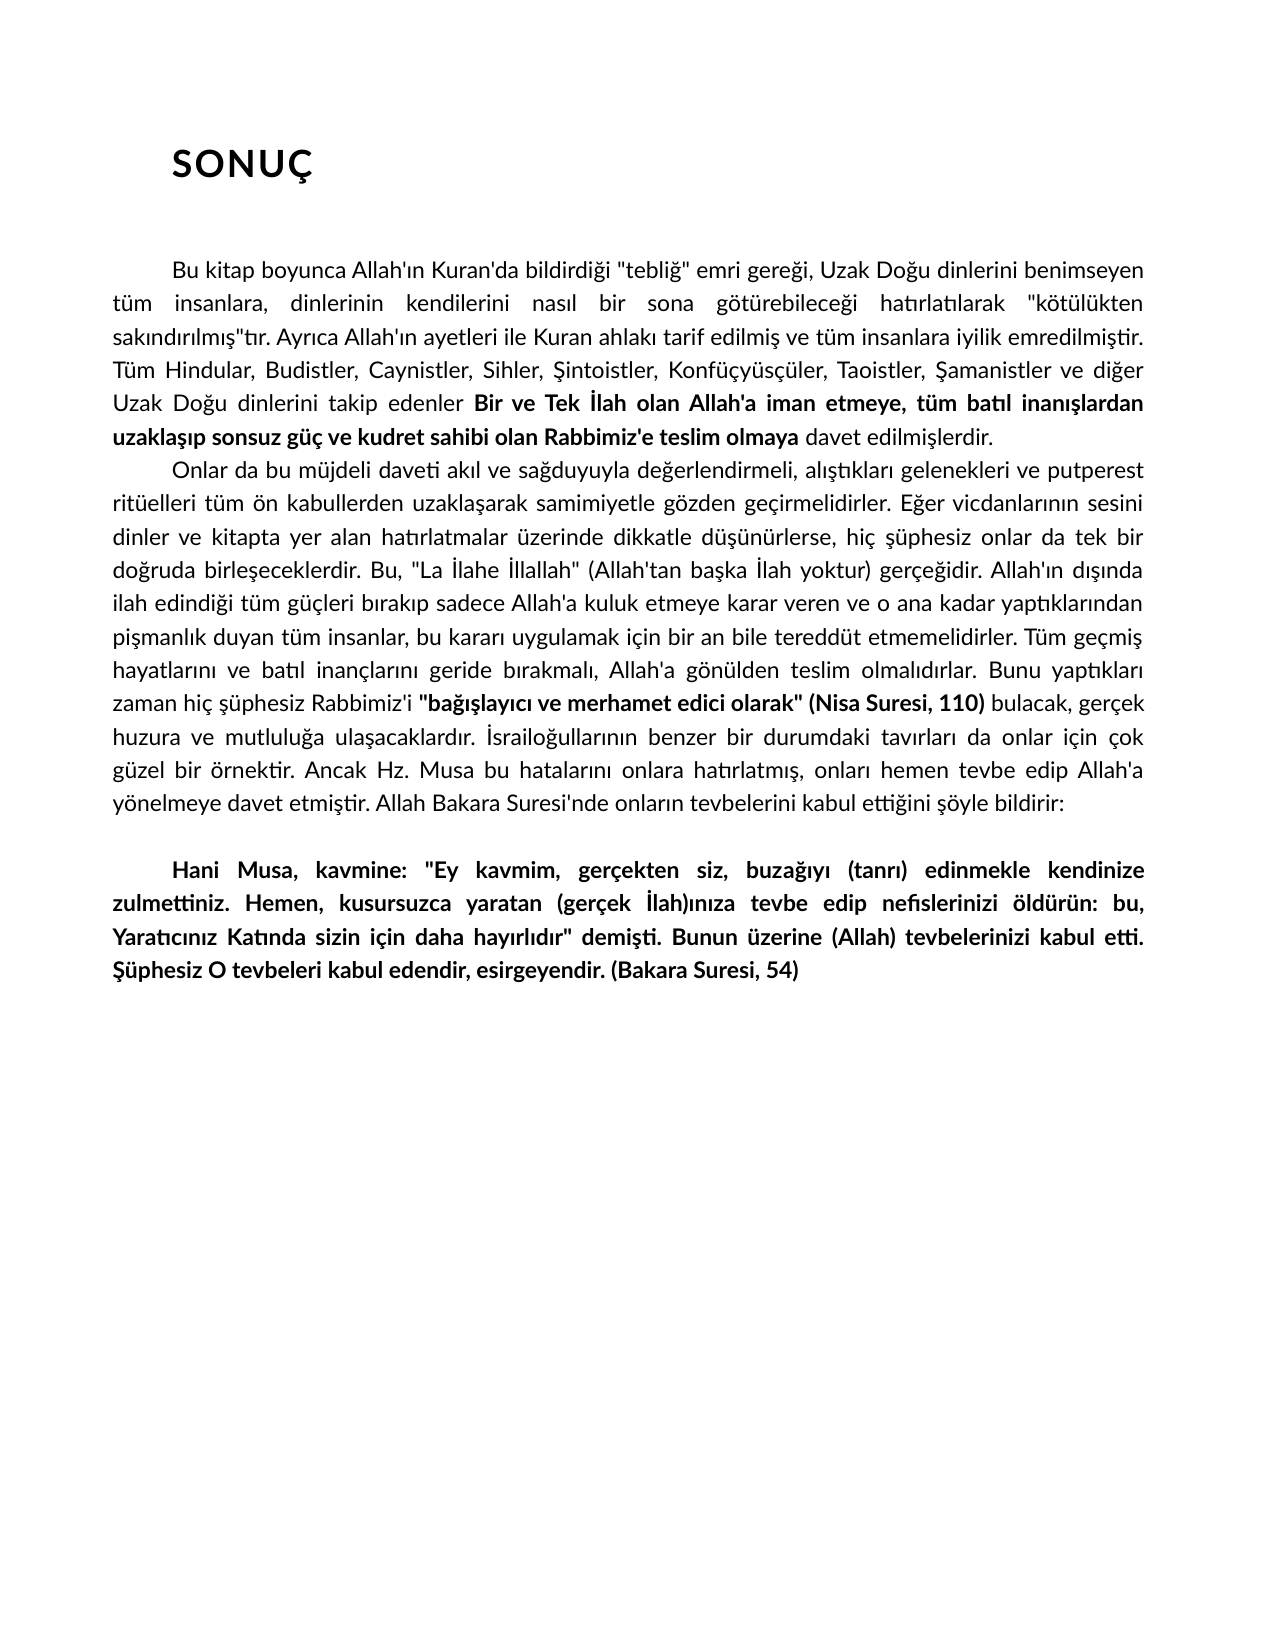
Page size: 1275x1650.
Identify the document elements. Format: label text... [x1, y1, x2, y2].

text SONUÇ [112, 148, 1145, 185]
text Bu kitap boyunca Allah'ın Kuran'da bildirdiği "tebliğ" emri gereği, Uzak Doğu dinlerini benimseyen tüm insanlara, dinlerinin kendilerini nasıl bir sona götürebileceği hatırlatılarak "kötülükten sakındırılmış"tır. Ayrıca Allah'ın ayetleri ile Kuran ahlakı tarif edilmiş ve tüm insanlara iyilik emredilmiştir. Tüm Hindular, Budistler, Caynistler, Sihler, Şintoistler, Konfüçyüsçüler, Taoistler, Şamanistler ve diğer Uzak Doğu dinlerini takip edenler Bir ve Tek İlah olan Allah'a iman etmeye, tüm batıl inanışlardan uzaklaşıp sonsuz güç ve kudret sahibi olan Rabbimiz'e teslim olmaya davet edilmişlerdir. [112, 252, 1145, 452]
text Hani Musa, kavmine: "Ey kavmim, gerçekten siz, buzağıyı (tanrı) edinmekle kendinize zulmettiniz. Hemen, kusursuzca yaratan (gerçek İlah)ınıza tevbe edip nefislerinizi öldürün: bu, Yaratıcınız Katında sizin için daha hayırlıdır" demişti. Bunun üzerine (Allah) tevbelerinizi kabul etti. Şüphesiz O tevbeleri kabul edendir, esirgeyendir. (Bakara Suresi, 54) [112, 852, 1145, 985]
text Onlar da bu müjdeli daveti akıl ve sağduyuyla değerlendirmeli, alıştıkları gelenekleri ve putperest ritüelleri tüm ön kabullerden uzaklaşarak samimiyetle gözden geçirmelidirler. Eğer vicdanlarının sesini dinler ve kitapta yer alan hatırlatmalar üzerinde dikkatle düşünürlerse, hiç şüphesiz onlar da tek bir doğruda birleşeceklerdir. Bu, "La İlahe İllallah" (Allah'tan başka İlah yoktur) gerçeğidir. Allah'ın dışında ilah edindiği tüm güçleri bırakıp sadece Allah'a kuluk etmeye karar veren ve o ana kadar yaptıklarından pişmanlık duyan tüm insanlar, bu kararı uygulamak için bir an bile tereddüt etmemelidirler. Tüm geçmiş hayatlarını ve batıl inançlarını geride bırakmalı, Allah'a gönülden teslim olmalıdırlar. Bunu yaptıkları zaman hiç şüphesiz Rabbimiz'i "bağışlayıcı ve merhamet edici olarak" (Nisa Suresi, 110) bulacak, gerçek huzura ve mutluluğa ulaşacaklardır. İsrailoğullarının benzer bir durumdaki tavırları da onlar için çok güzel bir örnektir. Ancak Hz. Musa bu hatalarını onlara hatırlatmış, onları hemen tevbe edip Allah'a yönelmeye davet etmiştir. Allah Bakara Suresi'nde onların tevbelerini kabul ettiğini şöyle bildirir: [112, 452, 1145, 818]
